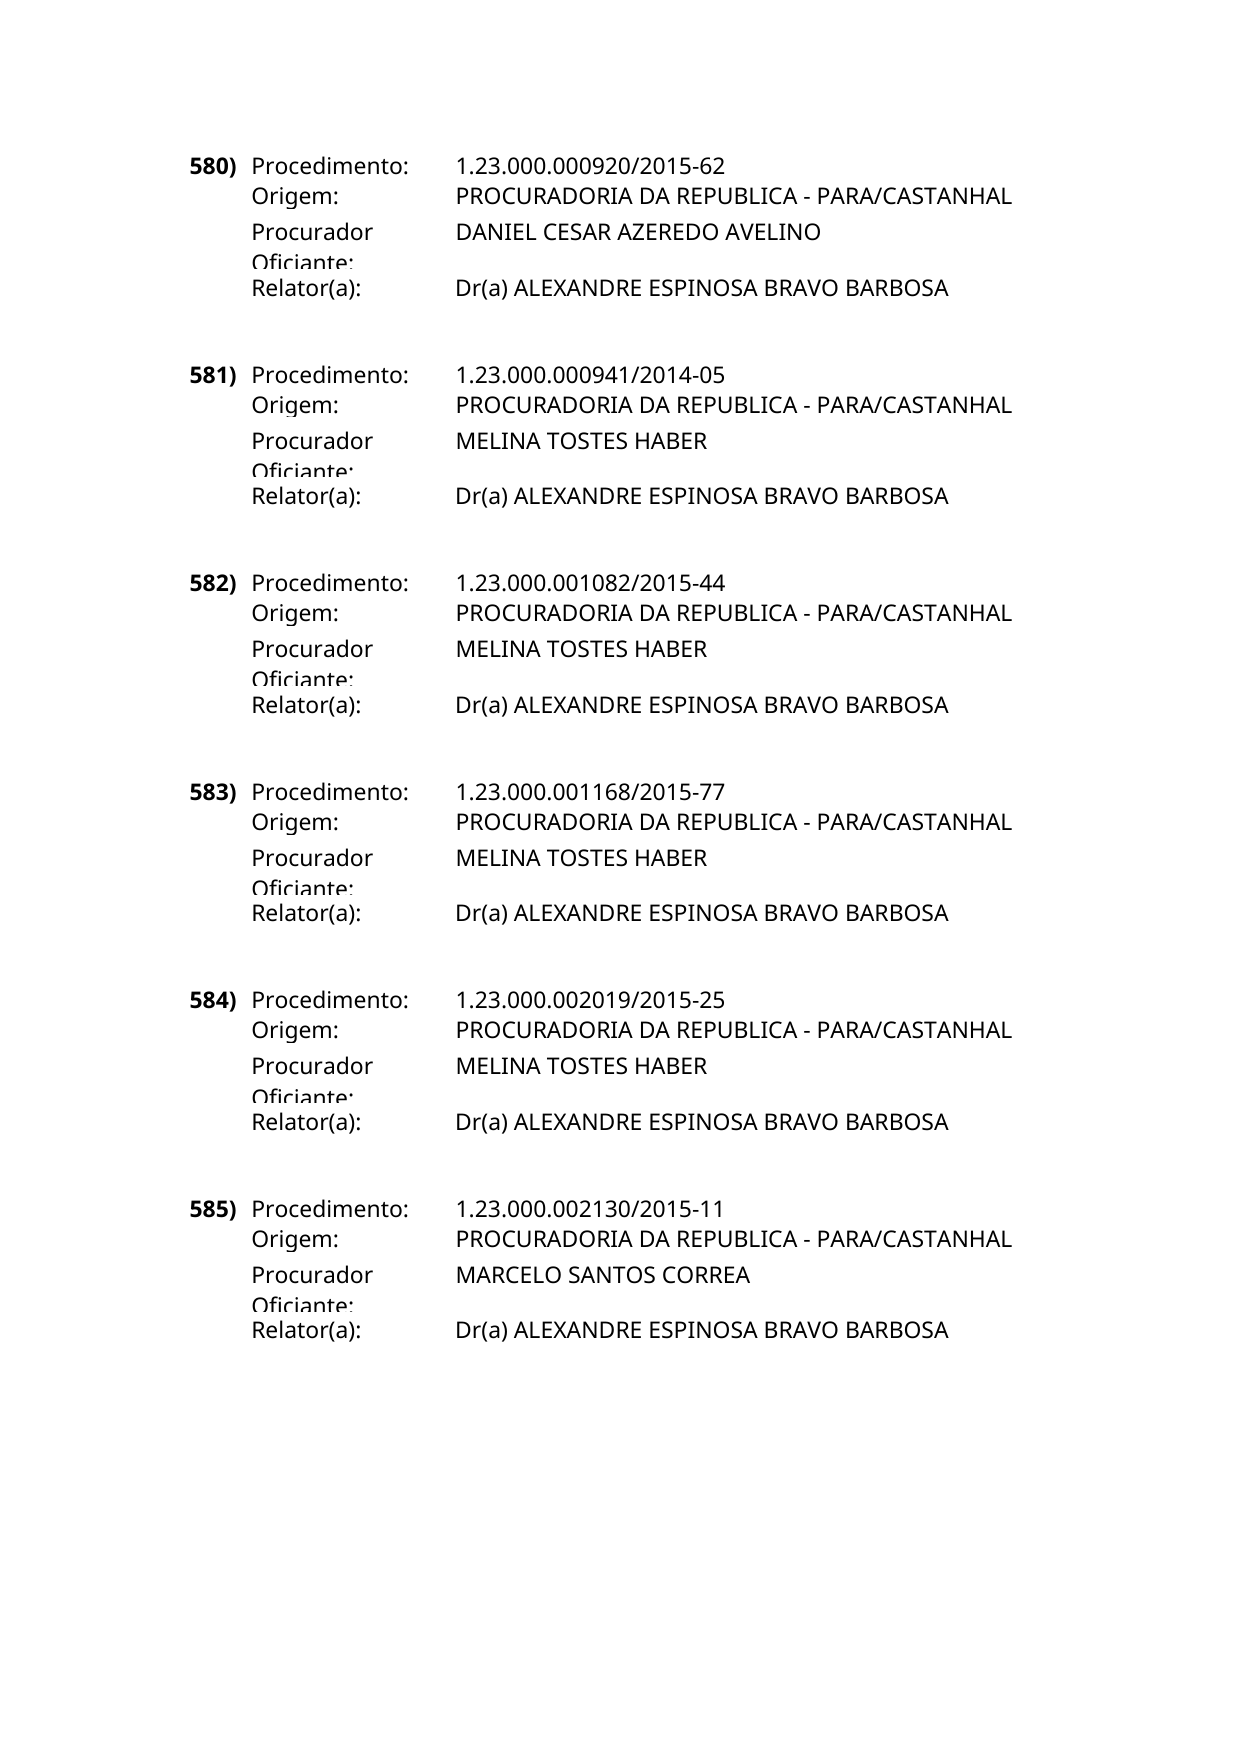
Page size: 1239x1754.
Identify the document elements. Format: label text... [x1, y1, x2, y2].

table_header [1125, 0, 1239, 150]
table_cell [189, 480, 251, 510]
table_cell [0, 389, 189, 417]
table_cell PROCURADORIA DA REPUBLICA - PARA/CASTANHAL [455, 806, 1124, 834]
table_cell [189, 425, 251, 476]
table_header Dr(a) ALEXANDRE ESPINOSA BRAVO BARBOSA [455, 1314, 1122, 1343]
table_cell Procurador Oficiante: [251, 1050, 455, 1103]
table_header Relator(a): [251, 272, 455, 300]
table_cell [1125, 1193, 1239, 1221]
table_header Dr(a) ALEXANDRE ESPINOSA BRAVO BARBOSA [455, 480, 1122, 509]
table_cell MELINA TOSTES HABER [455, 425, 1124, 476]
table_cell [0, 359, 189, 387]
table_cell 584) [189, 984, 251, 1013]
table_cell Origem: [251, 806, 455, 834]
table_cell [251, 927, 455, 984]
table_cell [189, 180, 251, 208]
table_cell [0, 302, 189, 358]
table_cell [1125, 150, 1239, 178]
table_cell [189, 1043, 251, 1050]
table_cell [455, 1043, 1124, 1050]
table_cell Origem: [251, 180, 455, 208]
table_cell [1125, 776, 1239, 804]
table_cell [0, 1014, 189, 1043]
table_cell [0, 216, 189, 267]
table_header Relator(a): [251, 897, 455, 926]
table_cell [1125, 633, 1239, 684]
table_cell [189, 1314, 251, 1344]
table_cell [1125, 719, 1239, 776]
table_cell MARCELO SANTOS CORREA [455, 1259, 1124, 1310]
table_cell [0, 480, 189, 510]
table_cell [1125, 302, 1239, 358]
table_cell [455, 834, 1124, 842]
table_cell [251, 626, 455, 633]
table_cell [189, 633, 251, 684]
table_cell Procedimento: [251, 1193, 455, 1221]
table_cell [1125, 389, 1239, 417]
table_cell [1125, 510, 1239, 567]
table_header Dr(a) ALEXANDRE ESPINOSA BRAVO BARBOSA [455, 897, 1122, 926]
table_cell [251, 834, 455, 842]
table_cell [1125, 834, 1239, 842]
table_cell Origem: [251, 1223, 455, 1251]
table_cell Procedimento: [251, 984, 455, 1013]
table_cell [0, 567, 189, 596]
table_cell [0, 1043, 189, 1050]
table_cell [455, 626, 1124, 633]
table_cell [0, 425, 189, 476]
table_cell [1125, 1043, 1239, 1050]
table_cell [0, 150, 189, 178]
table_cell [0, 417, 189, 424]
table_cell PROCURADORIA DA REPUBLICA - PARA/CASTANHAL [455, 389, 1124, 417]
table_cell [1125, 1050, 1239, 1101]
table_cell [0, 927, 189, 984]
table_cell [1125, 216, 1239, 267]
table_cell [0, 1050, 189, 1101]
table_header Dr(a) ALEXANDRE ESPINOSA BRAVO BARBOSA [455, 272, 1122, 300]
table_cell [1125, 626, 1239, 633]
table_cell [0, 597, 189, 626]
table_cell [189, 302, 251, 358]
table_cell Procedimento: [251, 567, 455, 596]
table_cell [189, 389, 251, 417]
table_cell [189, 806, 251, 834]
table_cell [0, 180, 189, 208]
table_header [0, 0, 189, 150]
table_cell 583) [189, 776, 251, 804]
table_cell [0, 842, 189, 893]
table_header Relator(a): [251, 480, 455, 509]
table_cell 1.23.000.002130/2015-11 [455, 1193, 1124, 1221]
table_cell [1125, 1314, 1239, 1344]
table_cell 585) [189, 1193, 251, 1221]
table_header [455, 0, 1124, 150]
table_cell [1125, 272, 1239, 302]
table_cell [455, 510, 1124, 567]
table_cell MELINA TOSTES HABER [455, 842, 1124, 893]
table_cell [189, 417, 251, 424]
table_cell [1125, 597, 1239, 626]
table_cell [1125, 984, 1239, 1013]
table_cell [455, 209, 1124, 216]
table_header Relator(a): [251, 1314, 455, 1343]
table_cell [189, 272, 251, 302]
table_cell [189, 626, 251, 633]
table_cell MELINA TOSTES HABER [455, 633, 1124, 684]
table_cell [0, 1223, 189, 1251]
table_cell [189, 1106, 251, 1136]
table_cell [189, 897, 251, 927]
table_cell MELINA TOSTES HABER [455, 1050, 1124, 1101]
table_cell [1125, 425, 1239, 476]
table_cell 1.23.000.000941/2014-05 [455, 359, 1124, 387]
table_cell [251, 719, 455, 776]
table_cell [189, 597, 251, 626]
table_cell [1125, 417, 1239, 424]
table_cell [0, 897, 189, 927]
table_cell [0, 209, 189, 216]
table_cell 1.23.000.001168/2015-77 [455, 776, 1124, 804]
table_cell [189, 1050, 251, 1101]
table_cell Procurador Oficiante: [251, 425, 455, 477]
table_cell [1125, 842, 1239, 893]
table_cell 1.23.000.001082/2015-44 [455, 567, 1124, 596]
table_cell [0, 1251, 189, 1259]
table_cell [0, 510, 189, 567]
table_cell [1125, 897, 1239, 927]
table_cell PROCURADORIA DA REPUBLICA - PARA/CASTANHAL [455, 1014, 1124, 1043]
table_cell [1125, 1251, 1239, 1259]
table_cell [0, 834, 189, 842]
table_cell [251, 417, 455, 424]
table_cell [251, 302, 455, 358]
table_cell [0, 719, 189, 776]
table_header Dr(a) ALEXANDRE ESPINOSA BRAVO BARBOSA [455, 1106, 1122, 1134]
table_cell [1125, 1136, 1239, 1193]
table_cell Origem: [251, 1014, 455, 1043]
table_cell DANIEL CESAR AZEREDO AVELINO [455, 216, 1124, 267]
table_cell [189, 927, 251, 984]
table_cell PROCURADORIA DA REPUBLICA - PARA/CASTANHAL [455, 597, 1124, 626]
table_cell [189, 1251, 251, 1259]
table_cell [189, 1136, 251, 1193]
table_cell [189, 209, 251, 216]
table_header [251, 0, 455, 150]
table_cell [455, 719, 1124, 776]
table_cell Procurador Oficiante: [251, 1259, 455, 1311]
table_cell 1.23.000.002019/2015-25 [455, 984, 1124, 1013]
table_cell [189, 834, 251, 842]
table_cell [0, 776, 189, 804]
table_cell [1125, 806, 1239, 834]
table_cell Procedimento: [251, 359, 455, 387]
table_cell [455, 1136, 1124, 1193]
table_cell PROCURADORIA DA REPUBLICA - PARA/CASTANHAL [455, 1223, 1124, 1251]
table_cell [189, 1259, 251, 1310]
table_cell [0, 984, 189, 1013]
table_cell [1125, 567, 1239, 596]
table_cell [0, 1314, 189, 1344]
table_cell PROCURADORIA DA REPUBLICA - PARA/CASTANHAL [455, 180, 1124, 208]
table_cell [1125, 1106, 1239, 1136]
table_cell [189, 1014, 251, 1043]
table_cell [1125, 480, 1239, 510]
table_header Relator(a): [251, 1106, 455, 1134]
table_header Dr(a) ALEXANDRE ESPINOSA BRAVO BARBOSA [455, 689, 1122, 717]
table_cell [1125, 689, 1239, 719]
table_cell [455, 927, 1124, 984]
table_cell [189, 510, 251, 567]
table_cell [0, 633, 189, 684]
table_cell Procedimento: [251, 776, 455, 804]
table_cell [251, 1043, 455, 1050]
table_cell [189, 216, 251, 267]
table_cell [0, 1106, 189, 1136]
table_cell [0, 1193, 189, 1221]
table_cell [455, 1251, 1124, 1259]
table_cell [0, 806, 189, 834]
table_cell [1125, 927, 1239, 984]
table_cell Procedimento: [251, 150, 455, 178]
table_cell Procurador Oficiante: [251, 842, 455, 894]
table_cell 582) [189, 567, 251, 596]
table_cell [0, 626, 189, 633]
table_cell [1125, 359, 1239, 387]
table_cell [1125, 1259, 1239, 1310]
table_cell [189, 689, 251, 719]
table_cell 581) [189, 359, 251, 387]
table_cell [0, 272, 189, 302]
table_cell [189, 842, 251, 893]
table_cell 580) [189, 150, 251, 178]
table_cell [1125, 209, 1239, 216]
table_cell Origem: [251, 597, 455, 626]
table_cell [1125, 180, 1239, 208]
table_cell [1125, 1014, 1239, 1043]
table_cell [455, 417, 1124, 424]
table_cell [0, 1136, 189, 1193]
table_cell Procurador Oficiante: [251, 216, 455, 268]
table_cell [0, 689, 189, 719]
table_cell [0, 1259, 189, 1310]
table_header Relator(a): [251, 689, 455, 717]
table_cell [1125, 1223, 1239, 1251]
table_cell [251, 1136, 455, 1193]
table_header [189, 0, 251, 150]
table_cell [251, 209, 455, 216]
table_cell Origem: [251, 389, 455, 417]
table_cell Procurador Oficiante: [251, 633, 455, 686]
table_cell [455, 302, 1124, 358]
table_cell [189, 719, 251, 776]
table_cell [251, 510, 455, 567]
table_cell [189, 1223, 251, 1251]
table_cell 1.23.000.000920/2015-62 [455, 150, 1124, 178]
table_cell [251, 1251, 455, 1259]
